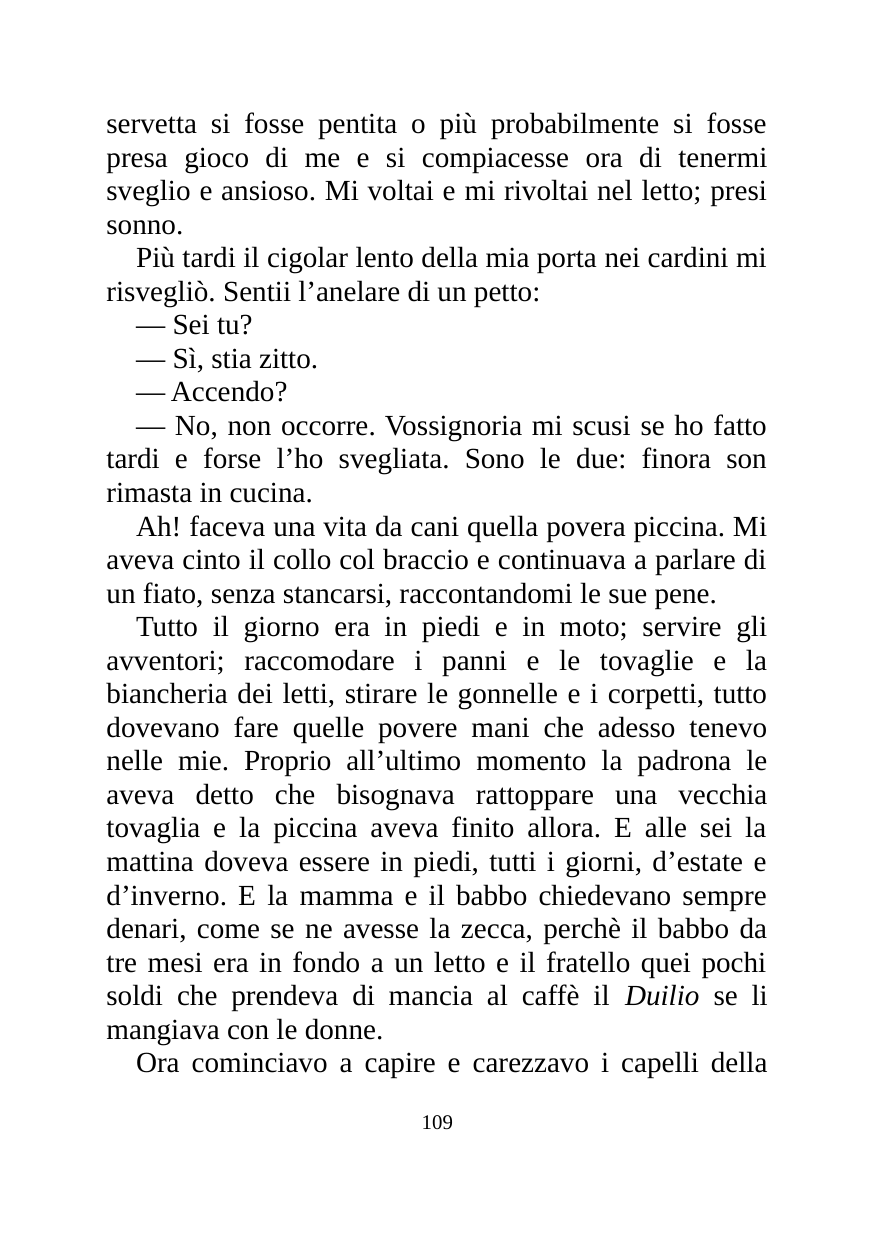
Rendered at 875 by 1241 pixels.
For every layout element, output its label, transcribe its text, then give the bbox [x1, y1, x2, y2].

text Tutto il giorno era in piedi e in moto; servire gli avventori; raccomodare i panni e le tovaglie e la biancheria dei letti, stirare le gonnelle e i corpetti, tutto dovevano fare quelle povere mani che adesso tenevo nelle mie. Proprio all’ultimo momento la padrona le aveva detto che bisognava rattoppare una vecchia tovaglia e la piccina aveva finito allora. E alle sei la mattina doveva essere in piedi, tutti i giorni, d’estate e d’inverno. E la mamma e il babbo chiedevano sempre denari, come se ne avesse la zecca, perchè il babbo da tre mesi era in fondo a un letto e il fratello quei pochi soldi che prendeva di mancia al caffè il Duilio se li mangiava con le donne. [106, 609, 768, 1045]
text — Accendo? [106, 374, 768, 408]
text servetta si fosse pentita o più probabilmente si fosse presa gioco di me e si compiacesse ora di tenermi sveglio e ansioso. Mi voltai e mi rivoltai nel letto; presi sonno. [106, 106, 768, 240]
text Più tardi il cigolar lento della mia porta nei cardini mi risvegliò. Sentii l’anelare di un petto: [106, 240, 768, 307]
text — Sì, stia zitto. [106, 341, 768, 374]
text — No, non occorre. Vossignoria mi scusi se ho fatto tardi e forse l’ho svegliata. Sono le due: finora son rimasta in cucina. [106, 408, 768, 509]
text Ora cominciavo a capire e carezzavo i capelli della [106, 1045, 768, 1079]
text — Sei tu? [106, 307, 768, 341]
text Ah! faceva una vita da cani quella povera piccina. Mi aveva cinto il collo col braccio e continuava a parlare di un fiato, senza stancarsi, raccontandomi le sue pene. [106, 509, 768, 609]
